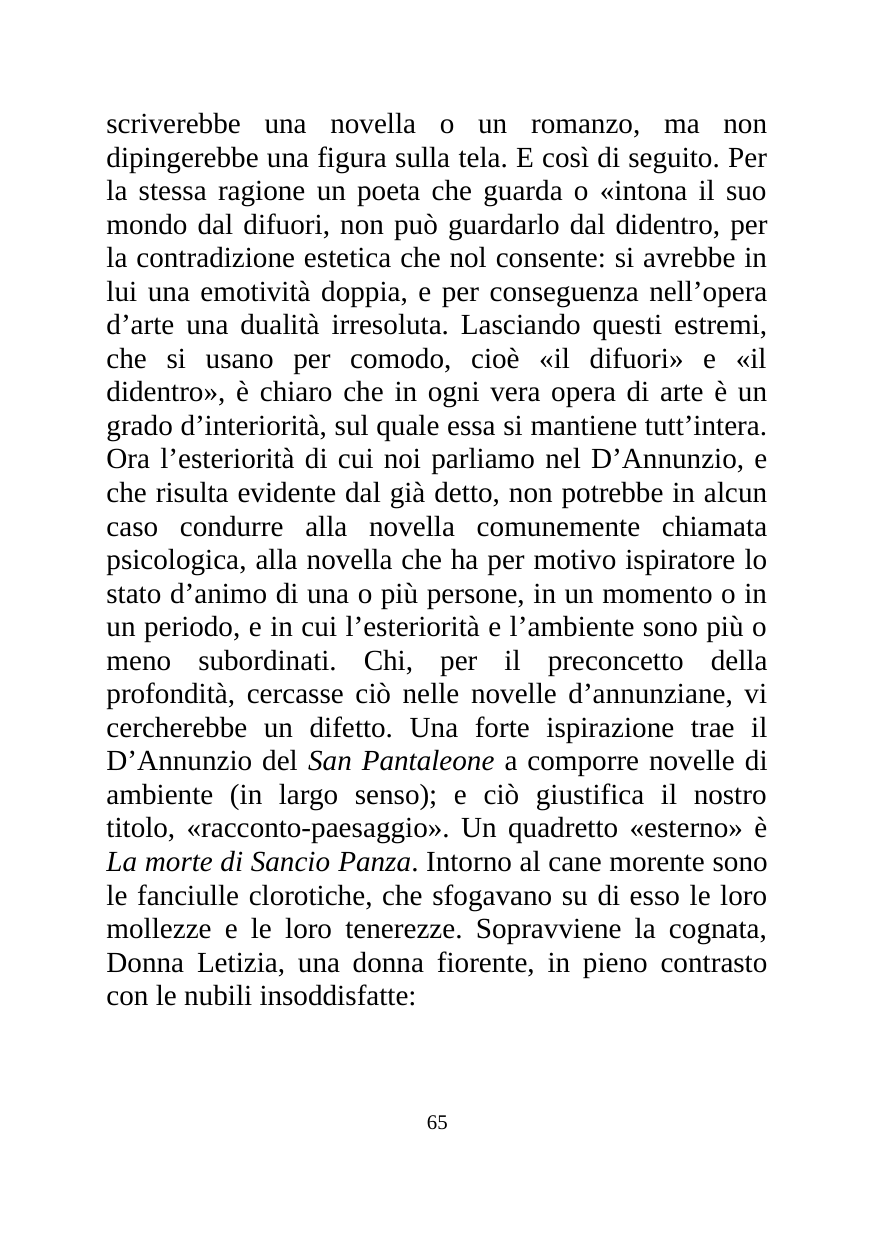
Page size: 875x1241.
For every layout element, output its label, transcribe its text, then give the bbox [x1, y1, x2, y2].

text scriverebbe una novella o un romanzo, ma non dipingerebbe una figura sulla tela. E così di seguito. Per la stessa ragione un poeta che guarda o «intona il suo mondo dal difuori, non può guardarlo dal didentro, per la contradizione estetica che nol consente: si avrebbe in lui una emotività doppia, e per conseguenza nell’opera d’arte una dualità irresoluta. Lasciando questi estremi, che si usano per comodo, cioè «il difuori» e «il didentro», è chiaro che in ogni vera opera di arte è un grado d’interiorità, sul quale essa si mantiene tutt’intera. Ora l’esteriorità di cui noi parliamo nel D’Annunzio, e che risulta evidente dal già detto, non potrebbe in alcun caso condurre alla novella comunemente chiamata psicologica, alla novella che ha per motivo ispiratore lo stato d’animo di una o più persone, in un momento o in un periodo, e in cui l’esteriorità e l’ambiente sono più o meno subordinati. Chi, per il preconcetto della profondità, cercasse ciò nelle novelle d’annunziane, vi cercherebbe un difetto. Una forte ispirazione trae il D’Annunzio del San Pantaleone a comporre novelle di ambiente (in largo senso); e ciò giustifica il nostro titolo, «racconto-paesaggio». Un quadretto «esterno» è La morte di Sancio Panza. Intorno al cane morente sono le fanciulle clorotiche, che sfogavano su di esso le loro mollezze e le loro tenerezze. Sopravviene la cognata, Donna Letizia, una donna fiorente, in pieno contrasto con le nubili insoddisfatte: [106, 106, 768, 1012]
